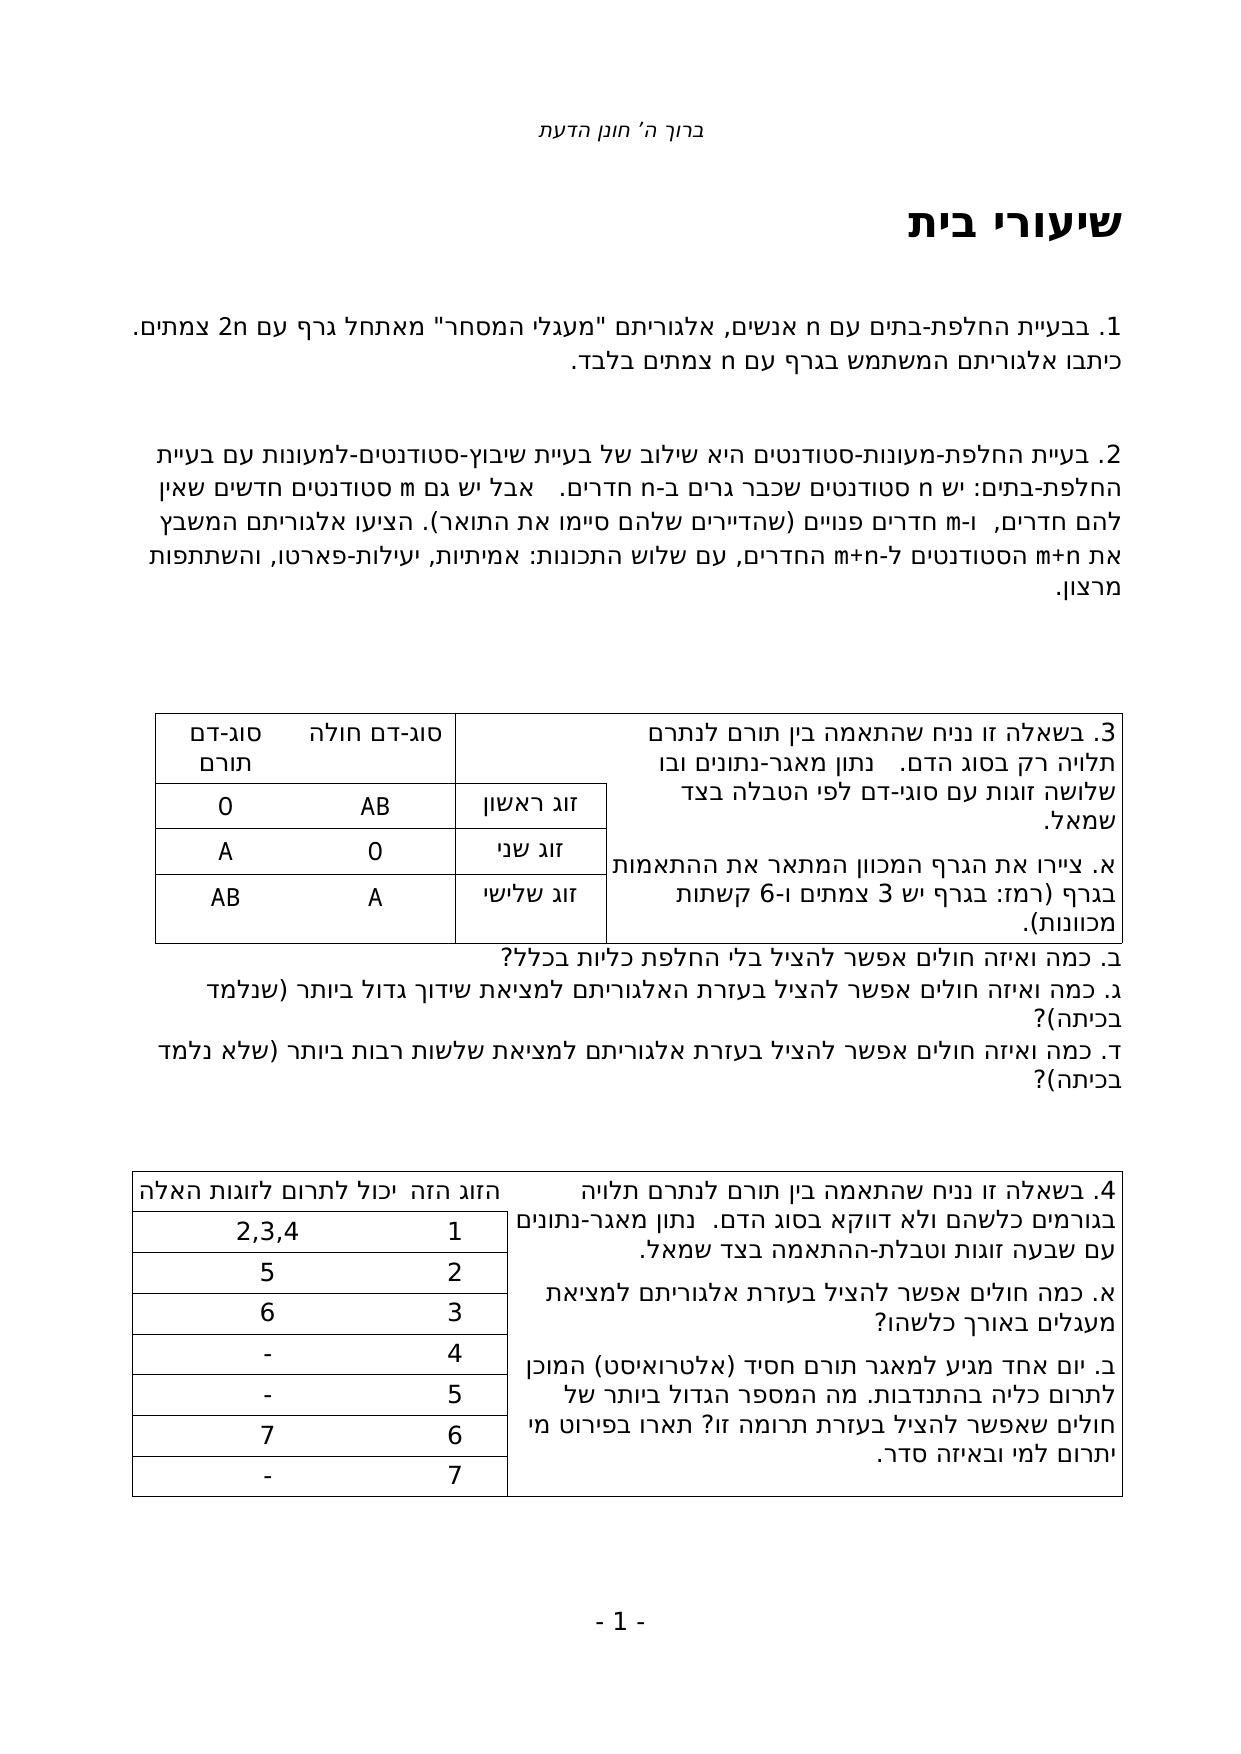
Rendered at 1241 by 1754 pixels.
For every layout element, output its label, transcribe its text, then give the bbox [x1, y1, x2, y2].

text 2. בעיית החלפת-מעונות-סטודנטים היא שילוב של בעיית שיבוץ-סטודנטים-למעונות עם בעיית החלפת-בתים: יש n סטודנטים שכבר גרים ב-n חדרים. אבל יש גם m סטודנטים חדשים שאין להם חדרים, ו-m חדרים פנויים (שהדיירים שלהם סיימו את התואר). הציעו אלגוריתם המשבץ את m+n הסטודנטים ל-m+n החדרים, עם שלוש התכונות: אמיתיות, יעילות-פארטו, והשתתפות מרצון. [118, 440, 1122, 601]
table_header סוג-דם חולה [296, 714, 455, 783]
table_header [456, 714, 606, 783]
table_cell 2,3,4 [133, 1212, 403, 1252]
table_cell 2 [404, 1253, 507, 1293]
table_header הזוג הזה [404, 1172, 507, 1211]
table_cell O [296, 829, 455, 874]
table_cell 5 [404, 1375, 507, 1415]
table_cell - [133, 1457, 403, 1496]
table_cell 6 [133, 1294, 403, 1333]
table_cell AB [156, 875, 296, 943]
text ד. כמה ואיזה חולים אפשר להציל בעזרת אלגוריתם למציאת שלשות רבות ביותר (שלא נלמד בכיתה)? [118, 1036, 1122, 1094]
table_header יכול לתרום לזוגות האלה [133, 1172, 403, 1211]
text 1. בבעיית החלפת-בתים עם n אנשים, אלגוריתם "מעגלי המסחר" מאתחל גרף עם 2n צמתים. כיתבו אלגוריתם המשתמש בגרף עם n צמתים בלבד. [118, 309, 1122, 377]
text ב. כמה ואיזה חולים אפשר להציל בלי החלפת כליות בכלל? [118, 943, 1122, 972]
text ג. כמה ואיזה חולים אפשר להציל בעזרת האלגוריתם למציאת שידוך גדול ביותר (שנלמד בכיתה)? [118, 975, 1122, 1033]
table_cell 4 [404, 1335, 507, 1374]
subtitle שיעורי בית [118, 197, 1122, 248]
table_cell 7 [133, 1416, 403, 1456]
table_header 4. בשאלה זו נניח שהתאמה בין תורם לנתרם תלויה בגורמים כלשהם ולא דווקא בסוג הדם. נתון מאגר-נתונים עם שבעה זוגות וטבלת-ההתאמה בצד שמאל. א. כמה חולים אפשר להציל בעזרת אלגוריתם למציאת מעגלים באורך כלשהו? ב. יום אחד מגיע למאגר תורם חסיד (אלטרואיסט) המוכן לתרום כליה בהתנדבות. מה המספר הגדול ביותר של חולים שאפשר להציל בעזרת תרומה זו? תארו בפירוט מי יתרום למי ובאיזה סדר. [507, 1172, 1122, 1496]
table_header סוג-דם תורם [156, 714, 296, 783]
table_cell O [156, 784, 296, 828]
table_cell 3 [404, 1294, 507, 1333]
table_cell 5 [133, 1253, 403, 1293]
table_cell - [133, 1375, 403, 1415]
table_cell A [296, 875, 455, 943]
table_header 3. בשאלה זו נניח שהתאמה בין תורם לנתרם תלויה רק בסוג הדם. נתון מאגר-נתונים ובו שלושה זוגות עם סוגי-דם לפי הטבלה בצד שמאל. א. ציירו את הגרף המכוון המתאר את ההתאמות בגרף (רמז: בגרף יש 3 צמתים ו-6 קשתות מכוונות). [606, 714, 1122, 943]
table_cell 7 [404, 1457, 507, 1496]
table_cell זוג שני [456, 829, 606, 874]
table_cell 6 [404, 1416, 507, 1456]
table_cell A [156, 829, 296, 874]
table_cell - [133, 1335, 403, 1374]
table_cell זוג ראשון [456, 784, 606, 828]
table_cell זוג שלישי [456, 875, 606, 943]
table_cell AB [296, 784, 455, 828]
table_cell 1 [404, 1212, 507, 1252]
